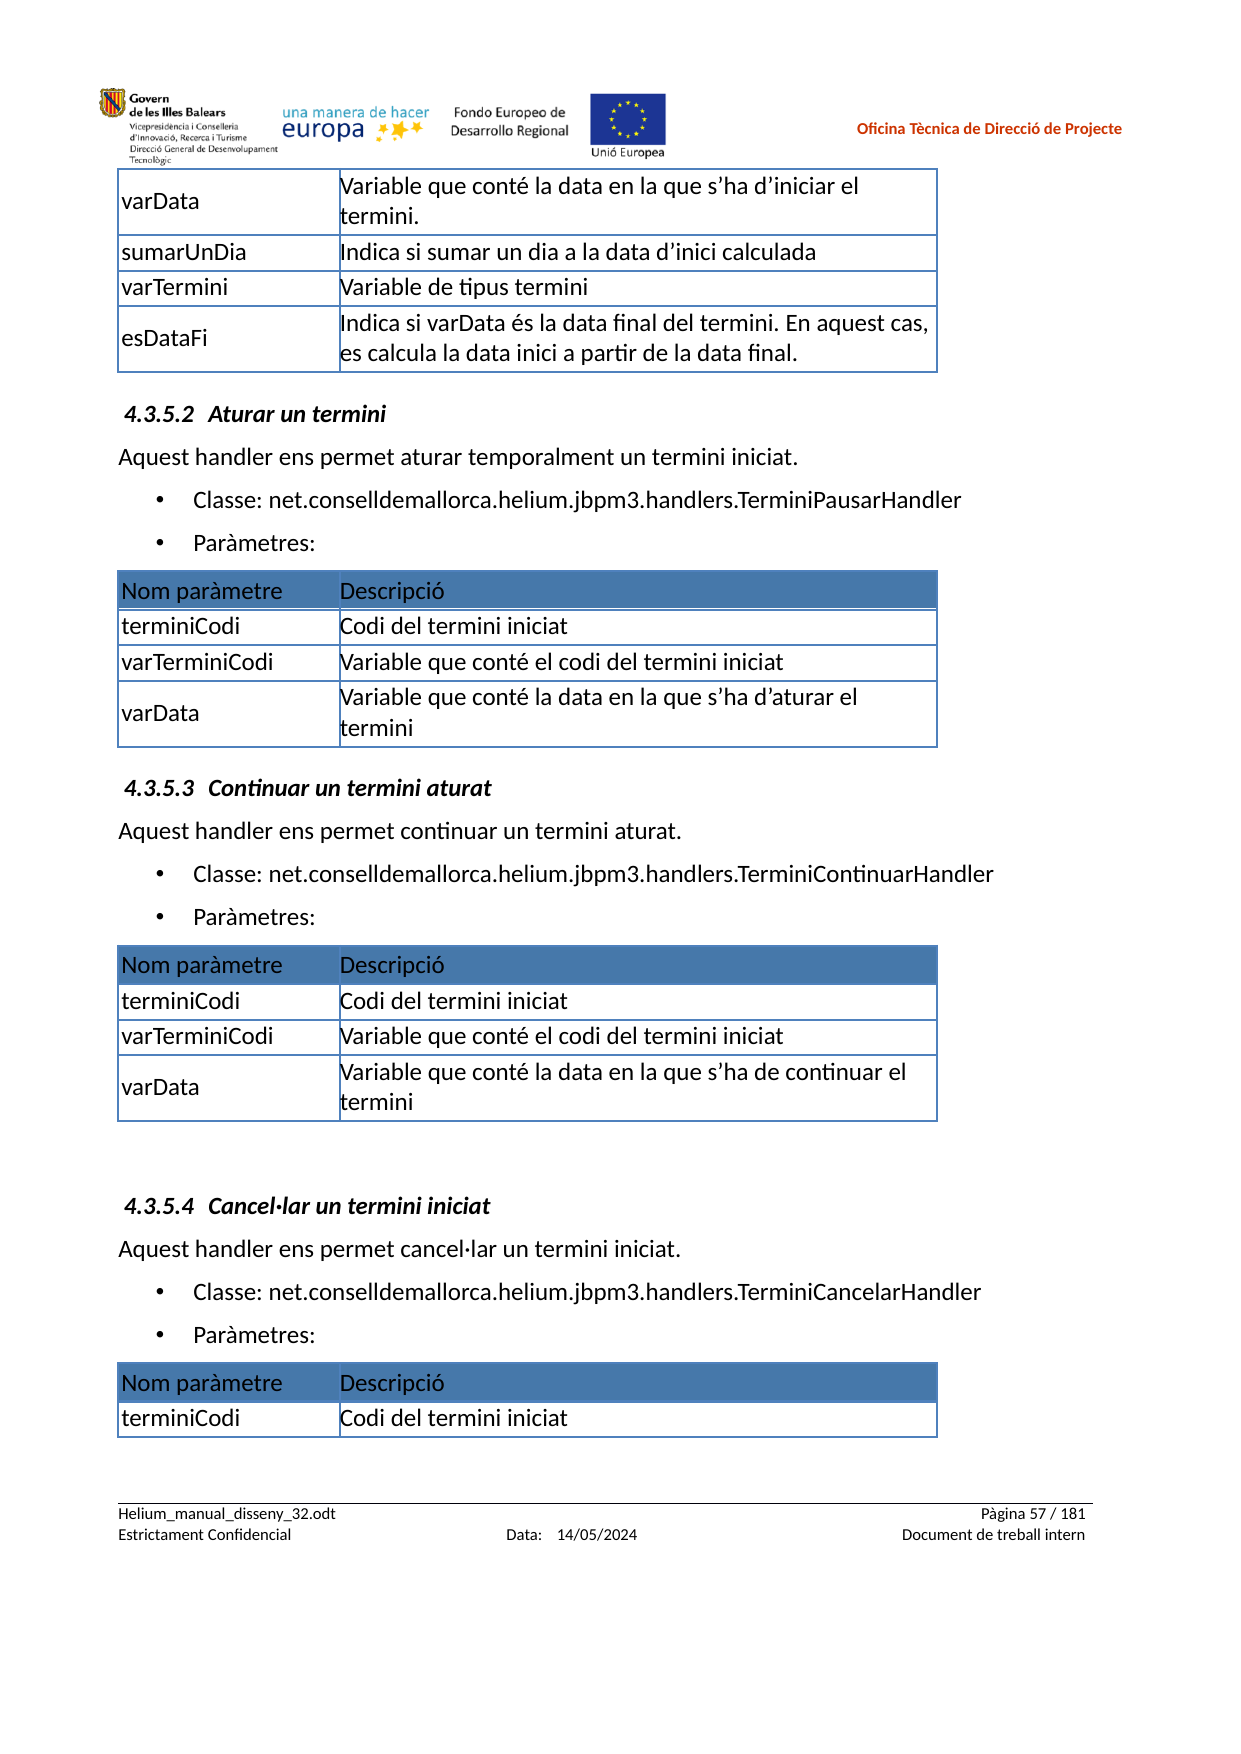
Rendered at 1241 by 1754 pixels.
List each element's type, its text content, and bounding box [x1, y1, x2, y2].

table_cell varTerminiCodi [119, 1021, 339, 1054]
list Paràmetres: [156, 1319, 1122, 1349]
list Classe: net.conselldemallorca.helium.jbpm3.handlers.TerminiPausarHandler [156, 484, 1122, 514]
text Aquest handler ens permet aturar temporalment un termini iniciat. [118, 441, 1122, 471]
table_header Nom paràmetre [119, 572, 339, 608]
table_cell Variable que conté la data en la que s’ha d’iniciar el termini. [341, 170, 936, 234]
table_cell terminiCodi [119, 611, 339, 644]
table_cell esDataFi [119, 307, 339, 371]
table_cell Indica si varData és la data final del termini. En aquest cas, es calcula la data inici a partir de la data final. [341, 307, 936, 371]
text Aquest handler ens permet cancel·lar un termini iniciat. [118, 1233, 1122, 1263]
table_cell Variable que conté la data en la que s’ha d’aturar el termini [341, 682, 936, 746]
text Aquest handler ens permet continuar un termini aturat. [118, 815, 1122, 846]
table_header Nom paràmetre [119, 1364, 339, 1400]
subtitle Continuar un termini aturat [118, 773, 1122, 803]
list Paràmetres: [156, 901, 1122, 932]
table_cell Variable que conté el codi del termini iniciat [341, 1021, 936, 1054]
table_cell Variable de tipus termini [341, 272, 936, 305]
list Classe: net.conselldemallorca.helium.jbpm3.handlers.TerminiContinuarHandler [156, 858, 1122, 889]
table_cell terminiCodi [119, 985, 339, 1018]
table_cell terminiCodi [119, 1403, 339, 1436]
table_cell Variable que conté el codi del termini iniciat [341, 646, 936, 679]
table_header Descripció [341, 947, 936, 983]
table_cell sumarUnDia [119, 236, 339, 269]
table_cell varData [119, 1056, 339, 1120]
table_cell Codi del termini iniciat [341, 985, 936, 1018]
table_cell varData [119, 170, 339, 234]
table_cell varTerminiCodi [119, 646, 339, 679]
table_header Descripció [341, 572, 936, 608]
table_header Nom paràmetre [119, 947, 339, 983]
table_cell Variable que conté la data en la que s’ha de continuar el termini [341, 1056, 936, 1120]
subtitle Cancel·lar un termini iniciat [118, 1190, 1122, 1220]
table_cell Indica si sumar un dia a la data d’inici calculada [341, 236, 936, 269]
list Classe: net.conselldemallorca.helium.jbpm3.handlers.TerminiCancelarHandler [156, 1276, 1122, 1306]
table_cell varData [119, 682, 339, 746]
list Paràmetres: [156, 527, 1122, 557]
table_cell Codi del termini iniciat [341, 611, 936, 644]
subtitle Aturar un termini [118, 398, 1122, 428]
table_cell Codi del termini iniciat [341, 1403, 936, 1436]
table_cell varTermini [119, 272, 339, 305]
table_header Descripció [341, 1364, 936, 1400]
picture [99, 87, 668, 166]
